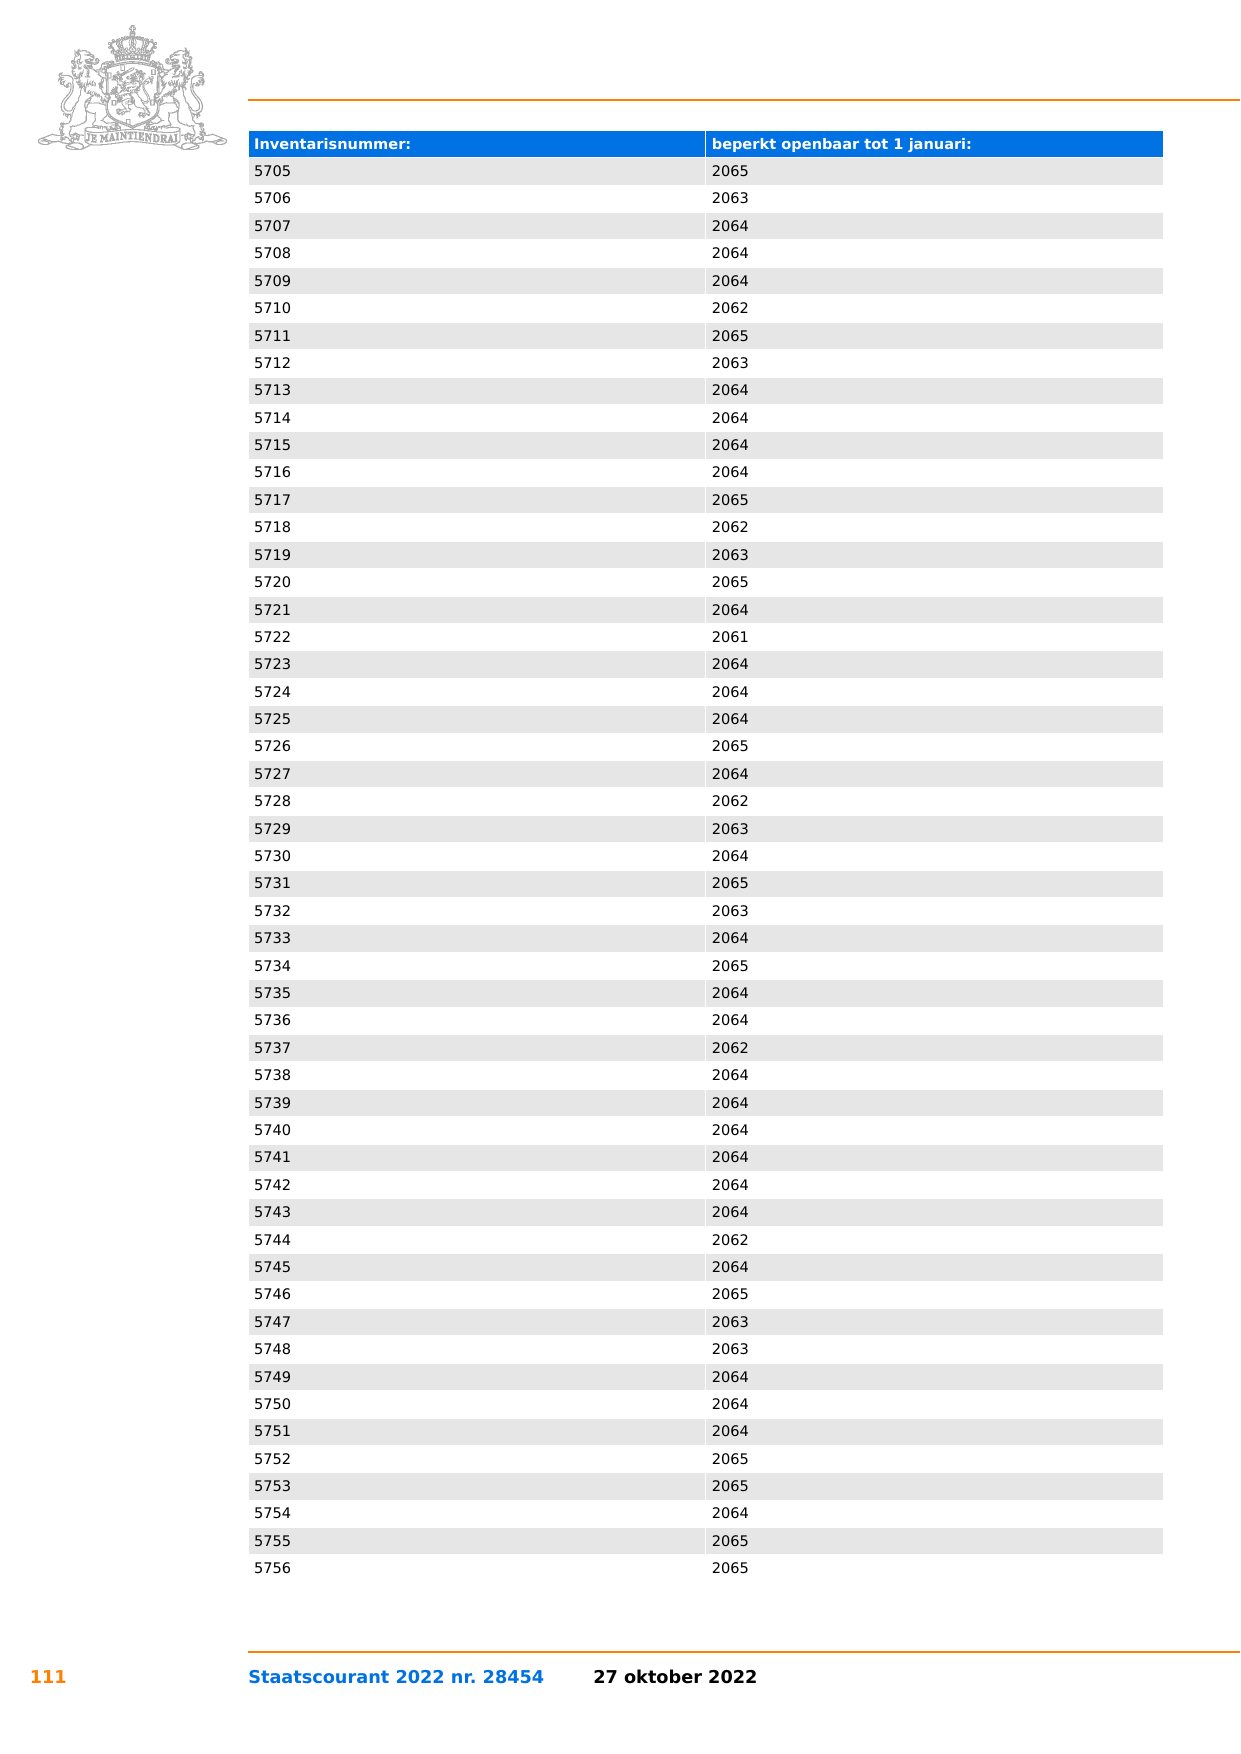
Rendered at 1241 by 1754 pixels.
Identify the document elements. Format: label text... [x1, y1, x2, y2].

table_cell 2064 [706, 378, 1163, 404]
table_cell 2065 [706, 871, 1163, 897]
table_cell 5729 [249, 816, 705, 842]
table_cell 5725 [249, 706, 705, 733]
table_cell 5730 [249, 843, 705, 869]
table_cell 5723 [249, 651, 705, 678]
table_cell 2065 [706, 1556, 1163, 1582]
table_cell 2064 [706, 843, 1163, 869]
table_cell 2064 [706, 1199, 1163, 1226]
table_cell 2064 [706, 268, 1163, 294]
table_cell 5741 [249, 1145, 705, 1171]
table_cell 2064 [706, 1063, 1163, 1089]
table_cell 2062 [706, 789, 1163, 815]
table_cell 5732 [249, 898, 705, 924]
table_cell 5753 [249, 1473, 705, 1500]
table_cell 2064 [706, 651, 1163, 678]
table_header beperkt openbaar tot 1 januari: [706, 131, 1163, 157]
table_cell 2064 [706, 1391, 1163, 1417]
table_cell 2063 [706, 1309, 1163, 1335]
table_cell 2065 [706, 569, 1163, 596]
table_cell 2063 [706, 816, 1163, 842]
table_cell 5734 [249, 953, 705, 979]
table_cell 2065 [706, 1446, 1163, 1472]
table_cell 2064 [706, 1254, 1163, 1281]
table_cell 5728 [249, 789, 705, 815]
table_cell 5756 [249, 1556, 705, 1582]
table_cell 2065 [706, 1282, 1163, 1308]
table_cell 2064 [706, 1419, 1163, 1445]
table_cell 5752 [249, 1446, 705, 1472]
table_cell 2065 [706, 487, 1163, 513]
table_cell 2064 [706, 679, 1163, 705]
table_cell 5747 [249, 1309, 705, 1335]
table_cell 5707 [249, 213, 705, 239]
table_cell 5720 [249, 569, 705, 596]
table_cell 5743 [249, 1199, 705, 1226]
table_cell 2064 [706, 432, 1163, 459]
table_cell 2064 [706, 597, 1163, 623]
table_cell 5727 [249, 761, 705, 787]
table_cell 5726 [249, 734, 705, 760]
table_cell 5705 [249, 158, 705, 185]
table_cell 5721 [249, 597, 705, 623]
table_cell 5738 [249, 1063, 705, 1089]
table_cell 2064 [706, 241, 1163, 267]
table_cell 2063 [706, 542, 1163, 568]
table_cell 5714 [249, 405, 705, 431]
table_cell 5709 [249, 268, 705, 294]
table_cell 5748 [249, 1336, 705, 1363]
table_cell 2064 [706, 1090, 1163, 1116]
table_cell 2064 [706, 761, 1163, 787]
table_cell 2064 [706, 980, 1163, 1007]
table_cell 2063 [706, 186, 1163, 212]
table_cell 5751 [249, 1419, 705, 1445]
table_cell 2062 [706, 1035, 1163, 1061]
table_cell 5744 [249, 1227, 705, 1253]
table_cell 5754 [249, 1501, 705, 1527]
table_cell 5731 [249, 871, 705, 897]
table_cell 5718 [249, 515, 705, 541]
table_cell 5737 [249, 1035, 705, 1061]
table_cell 2064 [706, 1117, 1163, 1143]
table_cell 5740 [249, 1117, 705, 1143]
table_cell 5711 [249, 323, 705, 349]
table_cell 5717 [249, 487, 705, 513]
table_cell 5746 [249, 1282, 705, 1308]
table_cell 2062 [706, 295, 1163, 322]
table_cell 2065 [706, 953, 1163, 979]
table_cell 5739 [249, 1090, 705, 1116]
table_cell 2062 [706, 1227, 1163, 1253]
table_cell 5724 [249, 679, 705, 705]
table_cell 2063 [706, 350, 1163, 376]
table_cell 2062 [706, 515, 1163, 541]
table_cell 2063 [706, 898, 1163, 924]
table_cell 2064 [706, 1008, 1163, 1034]
table_cell 5736 [249, 1008, 705, 1034]
table_cell 5745 [249, 1254, 705, 1281]
table_cell 2065 [706, 158, 1163, 185]
table_cell 5735 [249, 980, 705, 1007]
table_cell 5755 [249, 1528, 705, 1554]
table_cell 2064 [706, 405, 1163, 431]
table_cell 5722 [249, 624, 705, 650]
table_cell 5750 [249, 1391, 705, 1417]
table_cell 2063 [706, 1336, 1163, 1363]
table_header Inventarisnummer: [249, 131, 705, 157]
table_cell 2064 [706, 1172, 1163, 1198]
table_cell 5712 [249, 350, 705, 376]
table_cell 5706 [249, 186, 705, 212]
picture [38, 25, 227, 150]
table_cell 2064 [706, 1364, 1163, 1390]
table_cell 2064 [706, 1145, 1163, 1171]
table_cell 5713 [249, 378, 705, 404]
table_cell 2065 [706, 323, 1163, 349]
table_cell 5719 [249, 542, 705, 568]
table_cell 5715 [249, 432, 705, 459]
table_cell 5742 [249, 1172, 705, 1198]
table_cell 5733 [249, 925, 705, 952]
table_cell 2065 [706, 1528, 1163, 1554]
table_cell 2064 [706, 925, 1163, 952]
table_cell 2065 [706, 734, 1163, 760]
table_cell 2064 [706, 1501, 1163, 1527]
table_cell 2064 [706, 706, 1163, 733]
table_cell 2061 [706, 624, 1163, 650]
table_cell 5716 [249, 460, 705, 486]
table_cell 2065 [706, 1473, 1163, 1500]
table_cell 5710 [249, 295, 705, 322]
table_cell 2064 [706, 460, 1163, 486]
table_cell 2064 [706, 213, 1163, 239]
table_cell 5749 [249, 1364, 705, 1390]
table_cell 5708 [249, 241, 705, 267]
